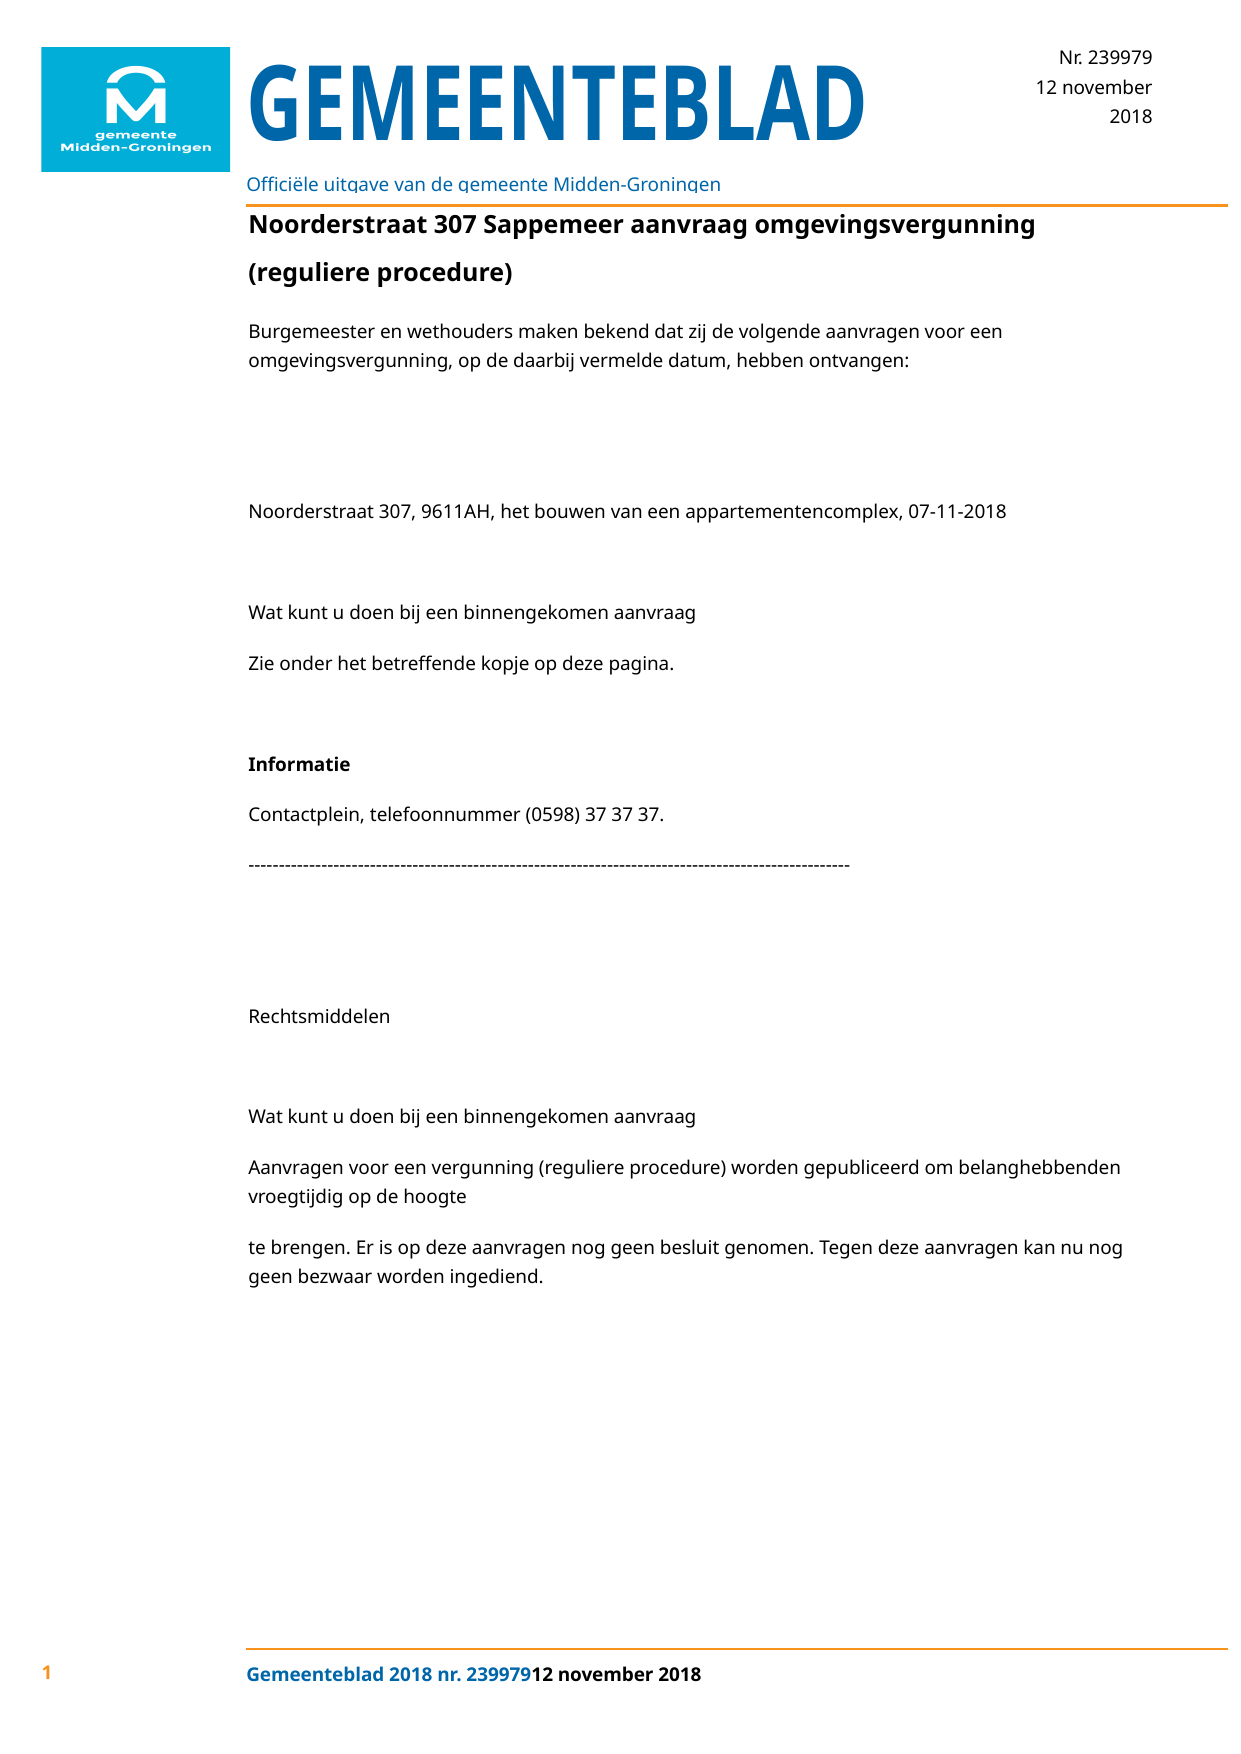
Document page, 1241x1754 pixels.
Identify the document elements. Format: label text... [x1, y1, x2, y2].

text Zie onder het betreffende kopje op deze pagina. [248, 650, 1152, 676]
text Noorderstraat 307 Sappemeer aanvraag omgevingsvergunning (reguliere procedure) [248, 207, 1152, 288]
text Noorderstraat 307, 9611AH, het bouwen van een appartementencomplex, 07-11-2018 [248, 499, 1152, 524]
text --------------------------------------------------------------------------------------------------- [248, 852, 1152, 877]
text te brengen. Er is op deze aanvragen nog geen besluit genomen. Tegen deze aanvragen kan nu nog geen bezwaar worden ingediend. [248, 1234, 1152, 1289]
text Wat kunt u doen bij een binnengekomen aanvraag [248, 599, 1152, 625]
text Contactplein, telefoonnummer (0598) 37 37 37. [248, 801, 1152, 827]
picture [107, 89, 165, 122]
text Aanvragen voor een vergunning (reguliere procedure) worden gepubliceerd om belanghebbenden vroegtijdig op de hoogte [248, 1154, 1152, 1209]
picture [108, 66, 164, 82]
picture [184, 146, 190, 153]
text Wat kunt u doen bij een binnengekomen aanvraag [248, 1104, 1152, 1129]
text Rechtsmiddelen [248, 1003, 1152, 1029]
text Informatie [248, 751, 1152, 777]
text Burgemeester en wethouders maken bekend dat zij de volgende aanvragen voor een omgevingsvergunning, op de daarbij vermelde datum, hebben ontvangen: [248, 318, 1152, 373]
